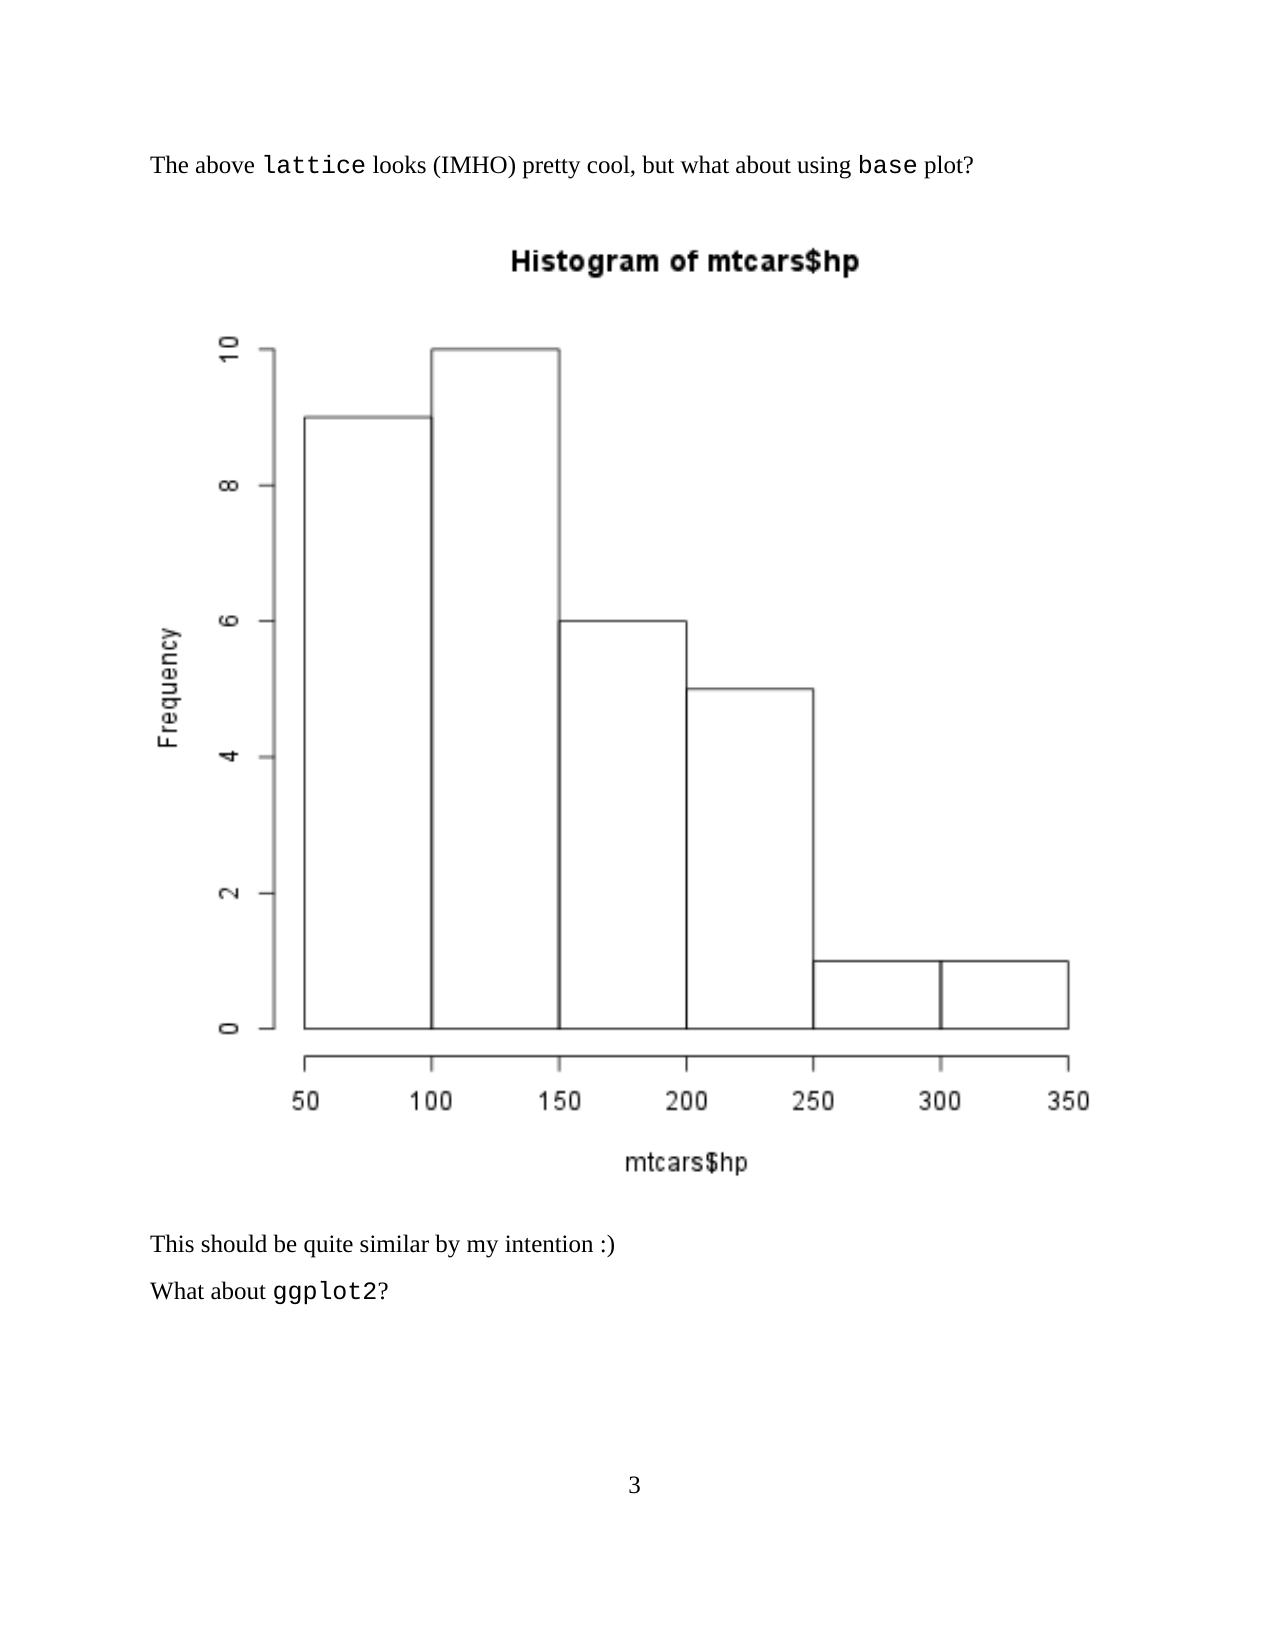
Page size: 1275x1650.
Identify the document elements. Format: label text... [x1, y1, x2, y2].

text This should be quite similar by my intention :) [150, 1229, 1125, 1258]
text The above lattice looks (IMHO) pretty cool, but what about using base plot? [150, 150, 1125, 181]
picture [150, 198, 1163, 1212]
text What about ggplot2? [150, 1276, 1125, 1307]
